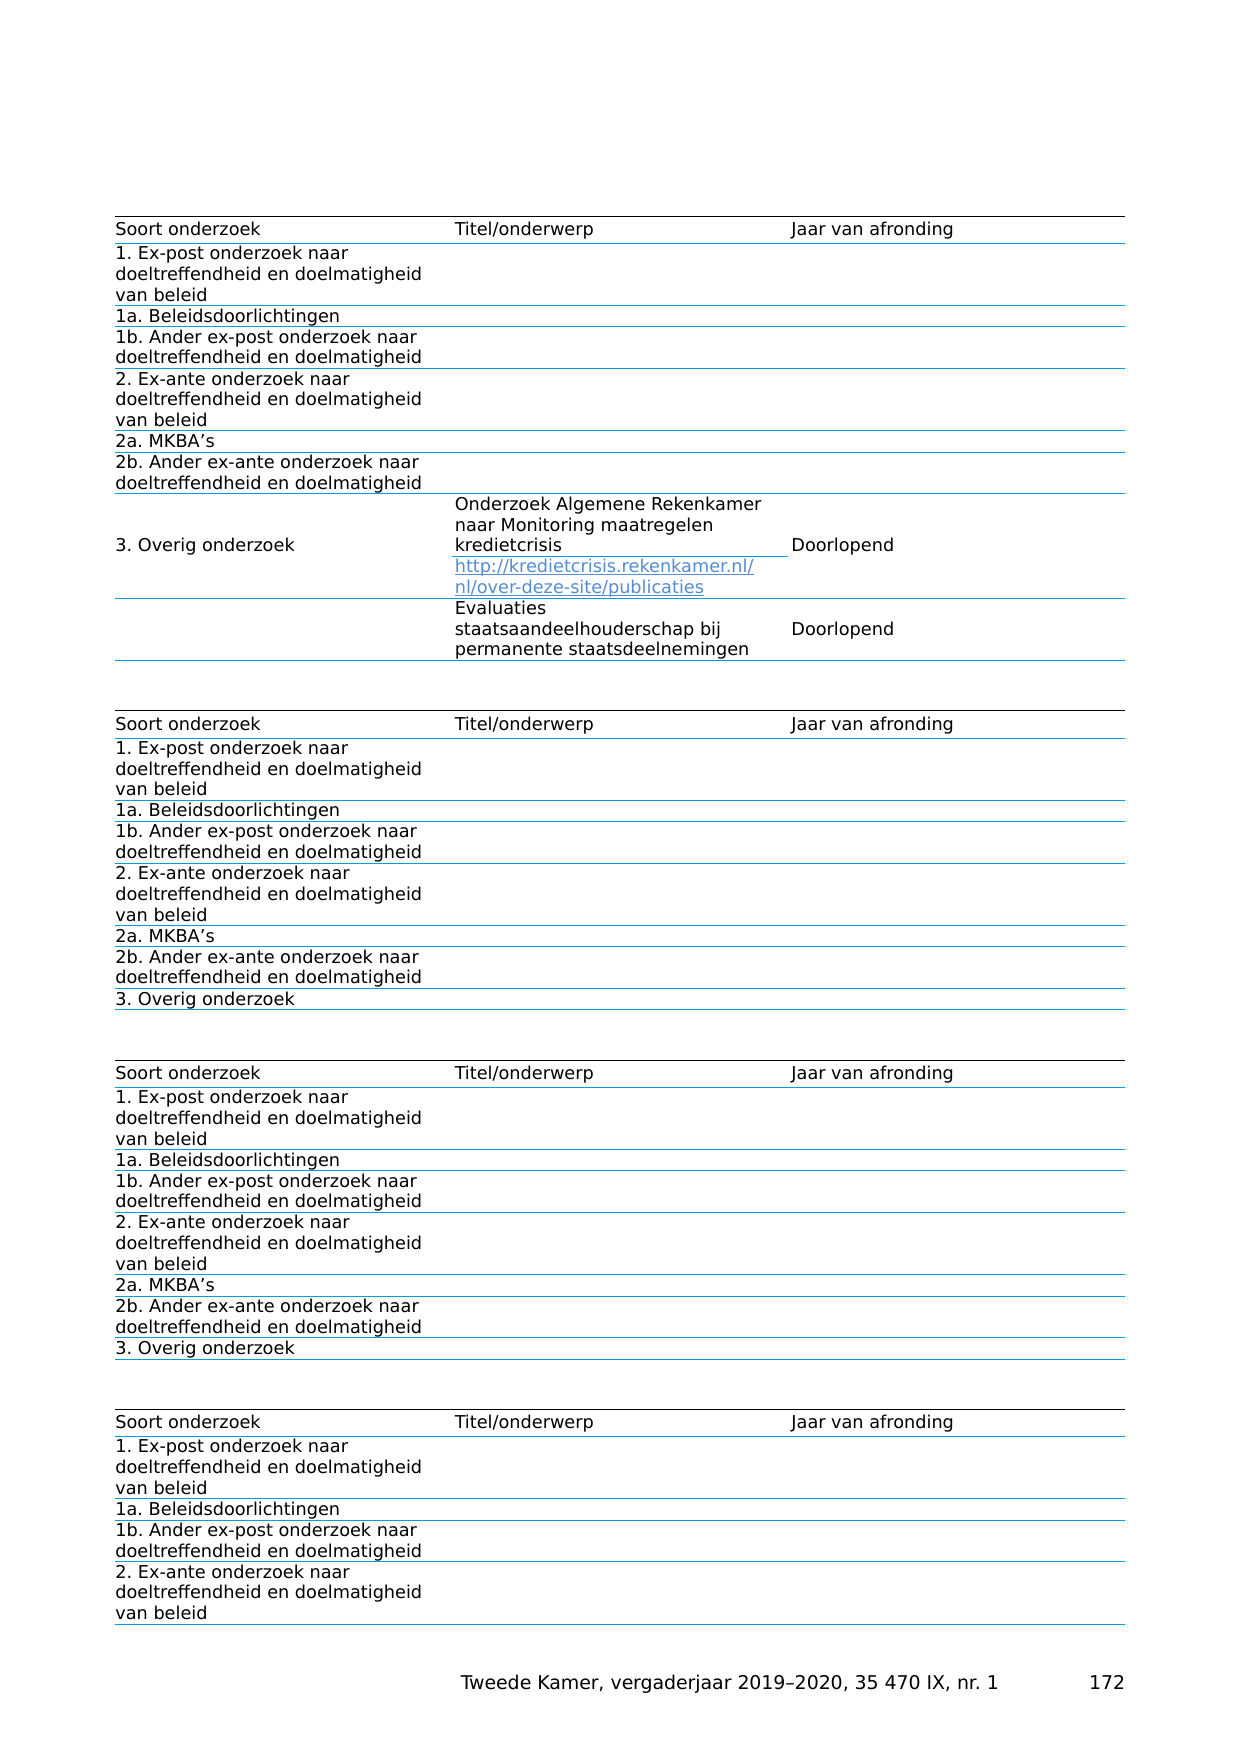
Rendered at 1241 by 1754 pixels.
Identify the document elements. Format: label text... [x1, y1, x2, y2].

table_cell [452, 1562, 788, 1624]
table_cell [115, 599, 452, 660]
table_cell [788, 327, 1125, 368]
table_cell [452, 1275, 788, 1296]
table_cell [788, 1437, 1125, 1498]
table_cell Soort onderzoek [115, 217, 452, 243]
table_cell [788, 926, 1125, 946]
table_cell Doorlopend [788, 494, 1125, 597]
table_cell [788, 989, 1125, 1009]
table_cell [788, 1213, 1125, 1274]
table_cell 1. Ex-post onderzoek naar doeltreffendheid en doelmatigheid van beleid [115, 1437, 452, 1498]
table_cell Soort onderzoek [115, 1410, 452, 1436]
table_cell Jaar van afronding [788, 1061, 1125, 1087]
table_cell [452, 327, 788, 368]
table_cell 3. Overig onderzoek [115, 989, 452, 1009]
table_cell [452, 801, 788, 821]
table_cell [452, 947, 788, 988]
table_cell [452, 1297, 788, 1337]
table_cell 2. Ex-ante onderzoek naar doeltreffendheid en doelmatigheid van beleid [115, 369, 452, 430]
table_cell Jaar van afronding [788, 1410, 1125, 1436]
table_cell 1b. Ander ex-post onderzoek naar doeltreffendheid en doelmatigheid [115, 1171, 452, 1212]
table_cell Jaar van afronding [788, 711, 1125, 737]
table_cell [788, 822, 1125, 863]
table_cell Jaar van afronding [788, 217, 1125, 243]
table_cell [452, 864, 788, 925]
table_cell 2b. Ander ex-ante onderzoek naar doeltreffendheid en doelmatigheid [115, 453, 452, 493]
table_cell Titel/onderwerp [452, 1410, 788, 1436]
table_cell Onderzoek Algemene Rekenkamer naar Monitoring maatregelen kredietcrisis [452, 494, 788, 556]
table_cell 2a. MKBA’s [115, 1275, 452, 1296]
table_cell 2. Ex-ante onderzoek naar doeltreffendheid en doelmatigheid van beleid [115, 864, 452, 925]
table_cell [788, 739, 1125, 800]
table_cell 1. Ex-post onderzoek naar doeltreffendheid en doelmatigheid van beleid [115, 1088, 452, 1149]
table_cell 1. Ex-post onderzoek naar doeltreffendheid en doelmatigheid van beleid [115, 739, 452, 800]
table_cell 1b. Ander ex-post onderzoek naar doeltreffendheid en doelmatigheid [115, 822, 452, 863]
table_cell 1a. Beleidsdoorlichtingen [115, 1499, 452, 1519]
table_cell 1a. Beleidsdoorlichtingen [115, 801, 452, 821]
table_cell [452, 1499, 788, 1519]
table_cell [788, 453, 1125, 493]
table_cell Titel/onderwerp [452, 1061, 788, 1087]
table_cell 3. Overig onderzoek [115, 1338, 452, 1358]
table_cell Titel/onderwerp [452, 711, 788, 737]
table_cell [788, 1521, 1125, 1561]
table_cell [452, 1150, 788, 1170]
table_cell [788, 1150, 1125, 1170]
table_cell [452, 1171, 788, 1212]
table_cell Doorlopend [788, 599, 1125, 660]
table_cell [452, 453, 788, 493]
table_cell [452, 431, 788, 452]
table_cell [788, 1297, 1125, 1337]
table_cell [452, 1437, 788, 1498]
table_cell 2a. MKBA’s [115, 431, 452, 452]
table_cell [788, 306, 1125, 326]
table_cell [788, 864, 1125, 925]
table_cell [452, 739, 788, 800]
table_cell http://kredietcrisis.rekenkamer.nl/nl/over-deze-site/publicaties [452, 557, 788, 597]
table_cell [788, 1562, 1125, 1624]
table_cell [788, 1088, 1125, 1149]
table_cell [452, 369, 788, 430]
table_cell 2. Ex-ante onderzoek naar doeltreffendheid en doelmatigheid van beleid [115, 1213, 452, 1274]
table_cell [788, 1275, 1125, 1296]
table_cell [452, 926, 788, 946]
table_cell [788, 1171, 1125, 1212]
table_cell [788, 801, 1125, 821]
table_cell [788, 369, 1125, 430]
table_cell [788, 947, 1125, 988]
table_cell [452, 822, 788, 863]
table_cell [788, 431, 1125, 452]
table_cell 3. Overig onderzoek [115, 494, 452, 597]
table_cell 1b. Ander ex-post onderzoek naar doeltreffendheid en doelmatigheid [115, 327, 452, 368]
table_cell [788, 1338, 1125, 1358]
table_cell [788, 244, 1125, 305]
table_cell 2a. MKBA’s [115, 926, 452, 946]
table_cell [452, 244, 788, 305]
table_cell Titel/onderwerp [452, 217, 788, 243]
table_cell 1. Ex-post onderzoek naar doeltreffendheid en doelmatigheid van beleid [115, 244, 452, 305]
table_cell Soort onderzoek [115, 1061, 452, 1087]
table_cell 2b. Ander ex-ante onderzoek naar doeltreffendheid en doelmatigheid [115, 1297, 452, 1337]
table_cell [452, 1521, 788, 1561]
table_cell [788, 1499, 1125, 1519]
table_cell [452, 1088, 788, 1149]
table_header Tabel 78 Artikel 5 - Exportkredietverzekeringen, -garanties en investeringsverzekeringen [115, 1035, 1125, 1060]
table_cell 1a. Beleidsdoorlichtingen [115, 306, 452, 326]
table_cell Soort onderzoek [115, 711, 452, 737]
table_cell 1b. Ander ex-post onderzoek naar doeltreffendheid en doelmatigheid [115, 1521, 452, 1561]
table_cell 2. Ex-ante onderzoek naar doeltreffendheid en doelmatigheid van beleid [115, 1562, 452, 1624]
table_header Tabel 76 Artikel 3 - Financieringsactiviteiten publiek-private sector [115, 191, 1125, 216]
table_cell [452, 1338, 788, 1358]
table_cell 2b. Ander ex-ante onderzoek naar doeltreffendheid en doelmatigheid [115, 947, 452, 988]
table_cell Evaluaties staatsaandeelhouderschap bij permanente staatsdeelnemingen [452, 599, 788, 660]
table_header Tabel 77 Artikel 4 - Internationale financiële betrekkingen [115, 685, 1125, 710]
table_cell [452, 1213, 788, 1274]
table_cell 1a. Beleidsdoorlichtingen [115, 1150, 452, 1170]
table_cell [452, 306, 788, 326]
table_cell [452, 989, 788, 1009]
table_header Tabel 79 Artikel 6 - Btw-compensatiefonds [115, 1384, 1125, 1409]
